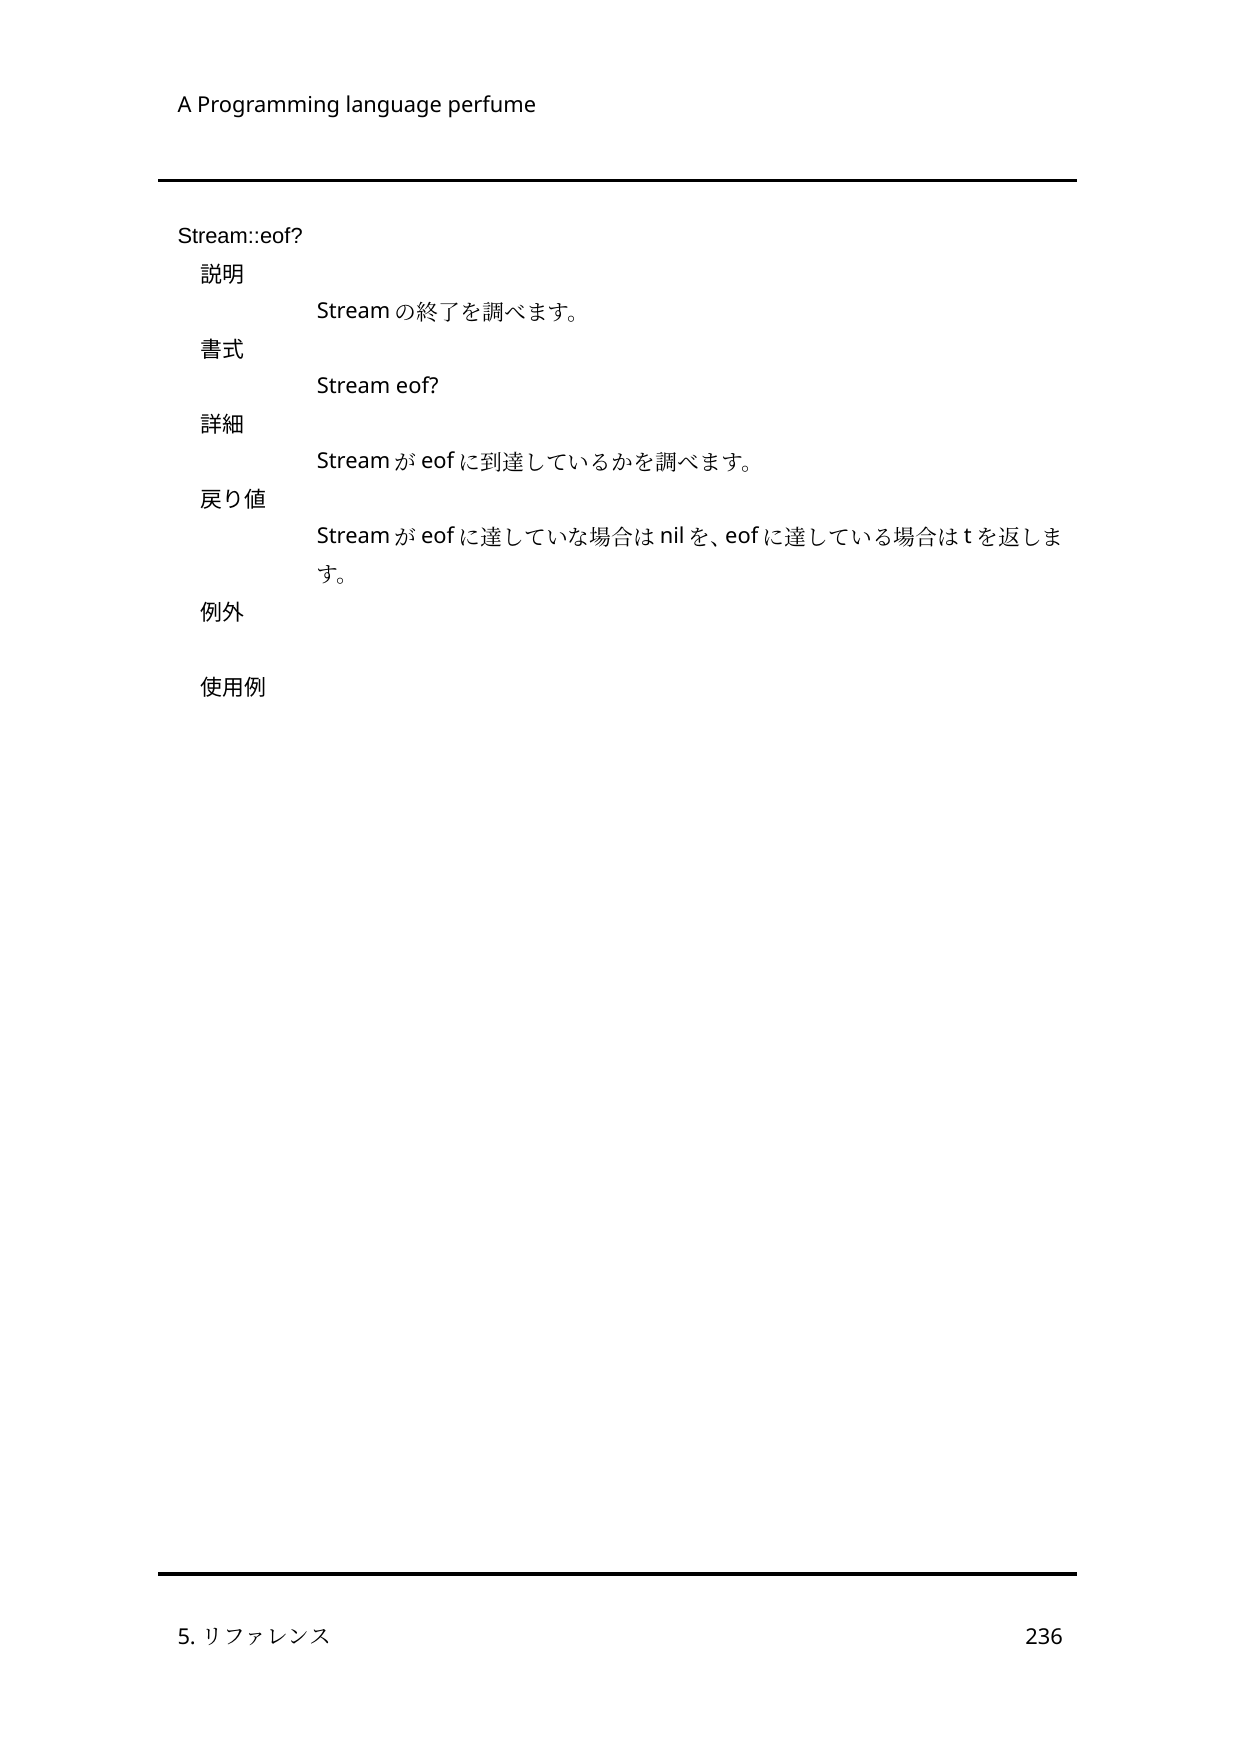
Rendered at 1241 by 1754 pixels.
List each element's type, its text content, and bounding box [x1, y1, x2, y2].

table_cell [317, 667, 1063, 742]
table_cell 戻り値 [200, 479, 317, 592]
table_cell 例外 [200, 592, 317, 667]
table_cell [317, 592, 1063, 667]
table_cell 書式 [200, 329, 317, 404]
table_cell Streamがeofに達していな場合はnilを、eofに達している場合はtを返します。 [317, 479, 1063, 592]
subtitle Stream::eof? [177, 217, 1063, 254]
table_header Streamの終了を調べます。 [317, 254, 1063, 329]
table_cell Stream eof? [317, 329, 1063, 404]
table_cell Streamがeofに到達しているかを調べます。 [317, 404, 1063, 479]
table_header 説明 [200, 254, 317, 329]
table_cell 使用例 [200, 667, 317, 742]
table_cell 詳細 [200, 404, 317, 479]
